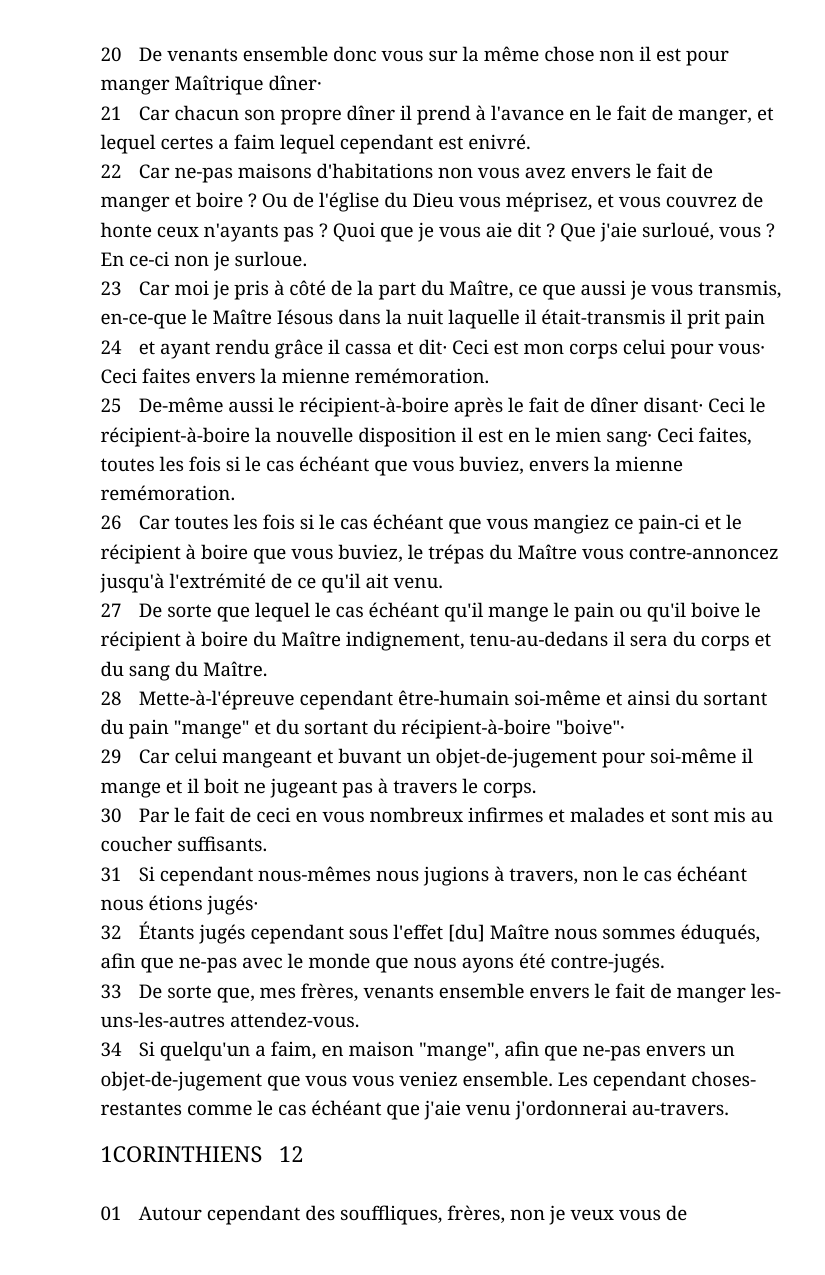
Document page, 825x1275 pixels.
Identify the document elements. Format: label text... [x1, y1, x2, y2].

text 01 Autour cependant des souffliques, frères, non je veux vous de [100, 1173, 784, 1226]
text 1CORINTHIENS 12 [100, 1139, 784, 1169]
text 20 De venants ensemble donc vous sur la même chose non il est pour manger Maîtrique dîner· 21 Car chacun son propre dîner il prend à l'avance en le fait de manger, et lequel certes a faim lequel cependant est enivré. 22 Car ne-pas maisons d'habitations non vous avez envers le fait de manger et boire ? Ou de l'église du Dieu vous méprisez, et vous couvrez de honte ceux n'ayants pas ? Quoi que je vous aie dit ? Que j'aie surloué, vous ? En ce-ci non je surloue. 23 Car moi je pris à côté de la part du Maître, ce que aussi je vous transmis, en-ce-que le Maître Iésous dans la nuit laquelle il était-transmis il prit pain 24 et ayant rendu grâce il cassa et dit· Ceci est mon corps celui pour vous· Ceci faites envers la mienne remémoration. 25 De-même aussi le récipient-à-boire après le fait de dîner disant· Ceci le récipient-à-boire la nouvelle disposition il est en le mien sang· Ceci faites, toutes les fois si le cas échéant que vous buviez, envers la mienne remémoration. 26 Car toutes les fois si le cas échéant que vous mangiez ce pain-ci et le récipient à boire que vous buviez, le trépas du Maître vous contre-annoncez jusqu'à l'extrémité de ce qu'il ait venu. 27 De sorte que lequel le cas échéant qu'il mange le pain ou qu'il boive le récipient à boire du Maître indignement, tenu-au-dedans il sera du corps et du sang du Maître. 28 Mette-à-l'épreuve cependant être-humain soi-même et ainsi du sortant du pain "mange" et du sortant du récipient-à-boire "boive"· 29 Car celui mangeant et buvant un objet-de-jugement pour soi-même il mange et il boit ne jugeant pas à travers le corps. 30 Par le fait de ceci en vous nombreux infirmes et malades et sont mis au coucher suffisants. 31 Si cependant nous-mêmes nous jugions à travers, non le cas échéant nous étions jugés· 32 Étants jugés cependant sous l'effet [du] Maître nous sommes éduqués, afin que ne-pas avec le monde que nous ayons été contre-jugés. 33 De sorte que, mes frères, venants ensemble envers le fait de manger les-uns-les-autres attendez-vous. 34 Si quelqu'un a faim, en maison "mange", afin que ne-pas envers un objet-de-jugement que vous vous veniez ensemble. Les cependant choses-restantes comme le cas échéant que j'aie venu j'ordonnerai au-travers. [100, 41, 784, 1121]
